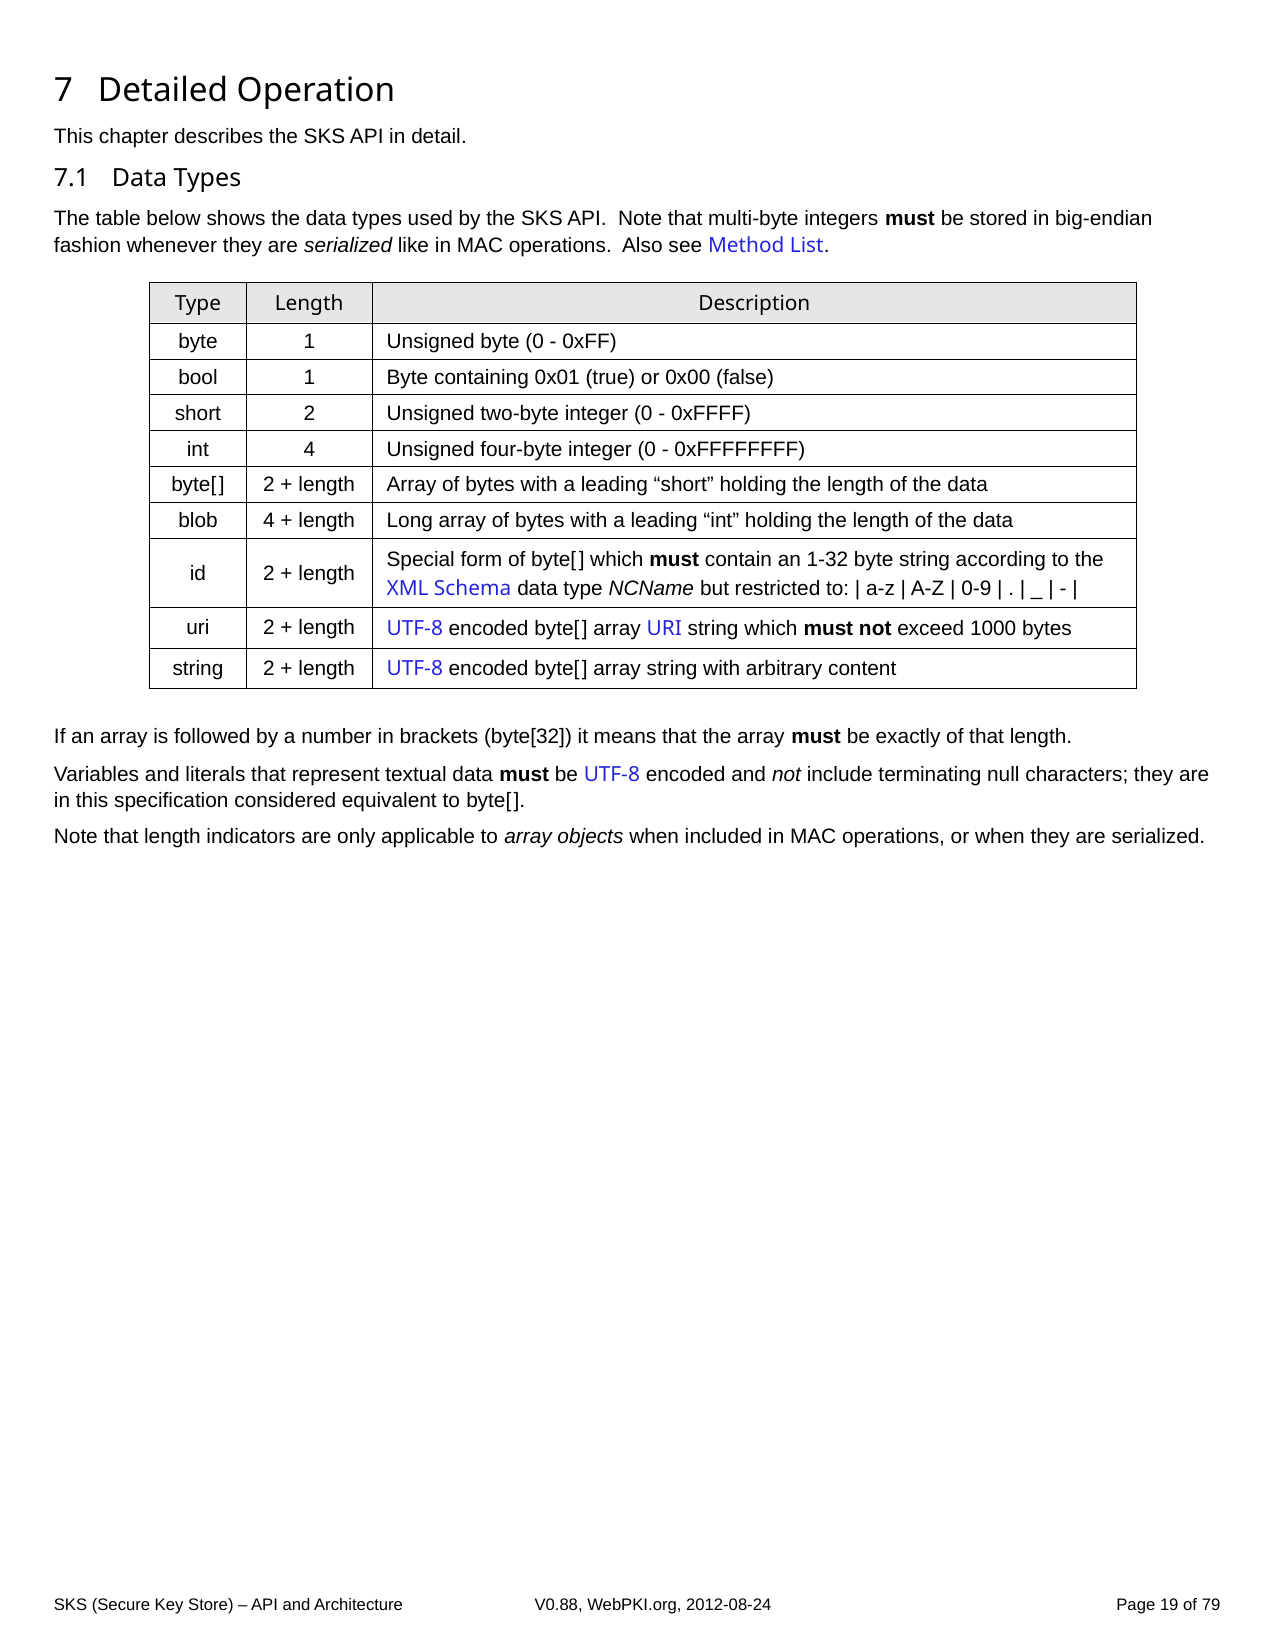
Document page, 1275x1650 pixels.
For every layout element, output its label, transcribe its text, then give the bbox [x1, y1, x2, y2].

text If an array is followed by a number in brackets (byte[32]) it means that the array must be exactly of that length. [54, 724, 1221, 748]
table_cell byte [150, 324, 246, 358]
table_cell 4 + length [247, 503, 372, 538]
table_cell string [150, 649, 246, 688]
table_header Description [373, 283, 1136, 322]
table_cell short [150, 395, 246, 430]
subtitle Data Types [54, 159, 1221, 193]
table_cell 4 [247, 431, 372, 466]
table_cell 1 [247, 360, 372, 394]
table_header Length [247, 283, 372, 322]
table_cell int [150, 431, 246, 466]
table_cell 2 [247, 395, 372, 430]
table_header Type [150, 283, 246, 322]
table_cell Array of bytes with a leading “short” holding the length of the data [373, 467, 1136, 502]
table_cell 2 + length [247, 608, 372, 647]
table_cell UTF-8 encoded byte[ ] array URI string which must not exceed 1000 bytes [373, 608, 1136, 647]
table_cell 2 + length [247, 649, 372, 688]
table_cell 2 + length [247, 467, 372, 502]
table_cell id [150, 539, 246, 607]
table_cell Long array of bytes with a leading “int” holding the length of the data [373, 503, 1136, 538]
text Variables and literals that represent textual data must be UTF-8 encoded and not include terminating null characters; they are in this specification considered equivalent to byte[ ]. [54, 759, 1221, 812]
table_cell blob [150, 503, 246, 538]
table_cell uri [150, 608, 246, 647]
text This chapter describes the SKS API in detail. [54, 123, 1221, 147]
table_cell byte[ ] [150, 467, 246, 502]
table_cell Special form of byte[ ] which must contain an 1-32 byte string according to the XML Schema data type NCName but restricted to: | a-z | A-Z | 0-9 | . | _ | - | [373, 539, 1136, 607]
table_cell Unsigned four-byte integer (0 - 0xFFFFFFFF) [373, 431, 1136, 466]
subtitle Detailed Operation [54, 66, 1221, 111]
table_cell UTF-8 encoded byte[ ] array string with arbitrary content [373, 649, 1136, 688]
table_cell Unsigned two-byte integer (0 - 0xFFFF) [373, 395, 1136, 430]
table_cell bool [150, 360, 246, 394]
text The table below shows the data types used by the SKS API. Note that multi-byte integers must be stored in big-endian fashion whenever they are serialized like in MAC operations. Also see Method List. [54, 206, 1221, 282]
table_cell 1 [247, 324, 372, 358]
table_cell Unsigned byte (0 - 0xFF) [373, 324, 1136, 358]
table_cell Byte containing 0x01 (true) or 0x00 (false) [373, 360, 1136, 394]
text Note that length indicators are only applicable to array objects when included in MAC operations, or when they are serialized. [54, 823, 1221, 847]
table_cell 2 + length [247, 539, 372, 607]
